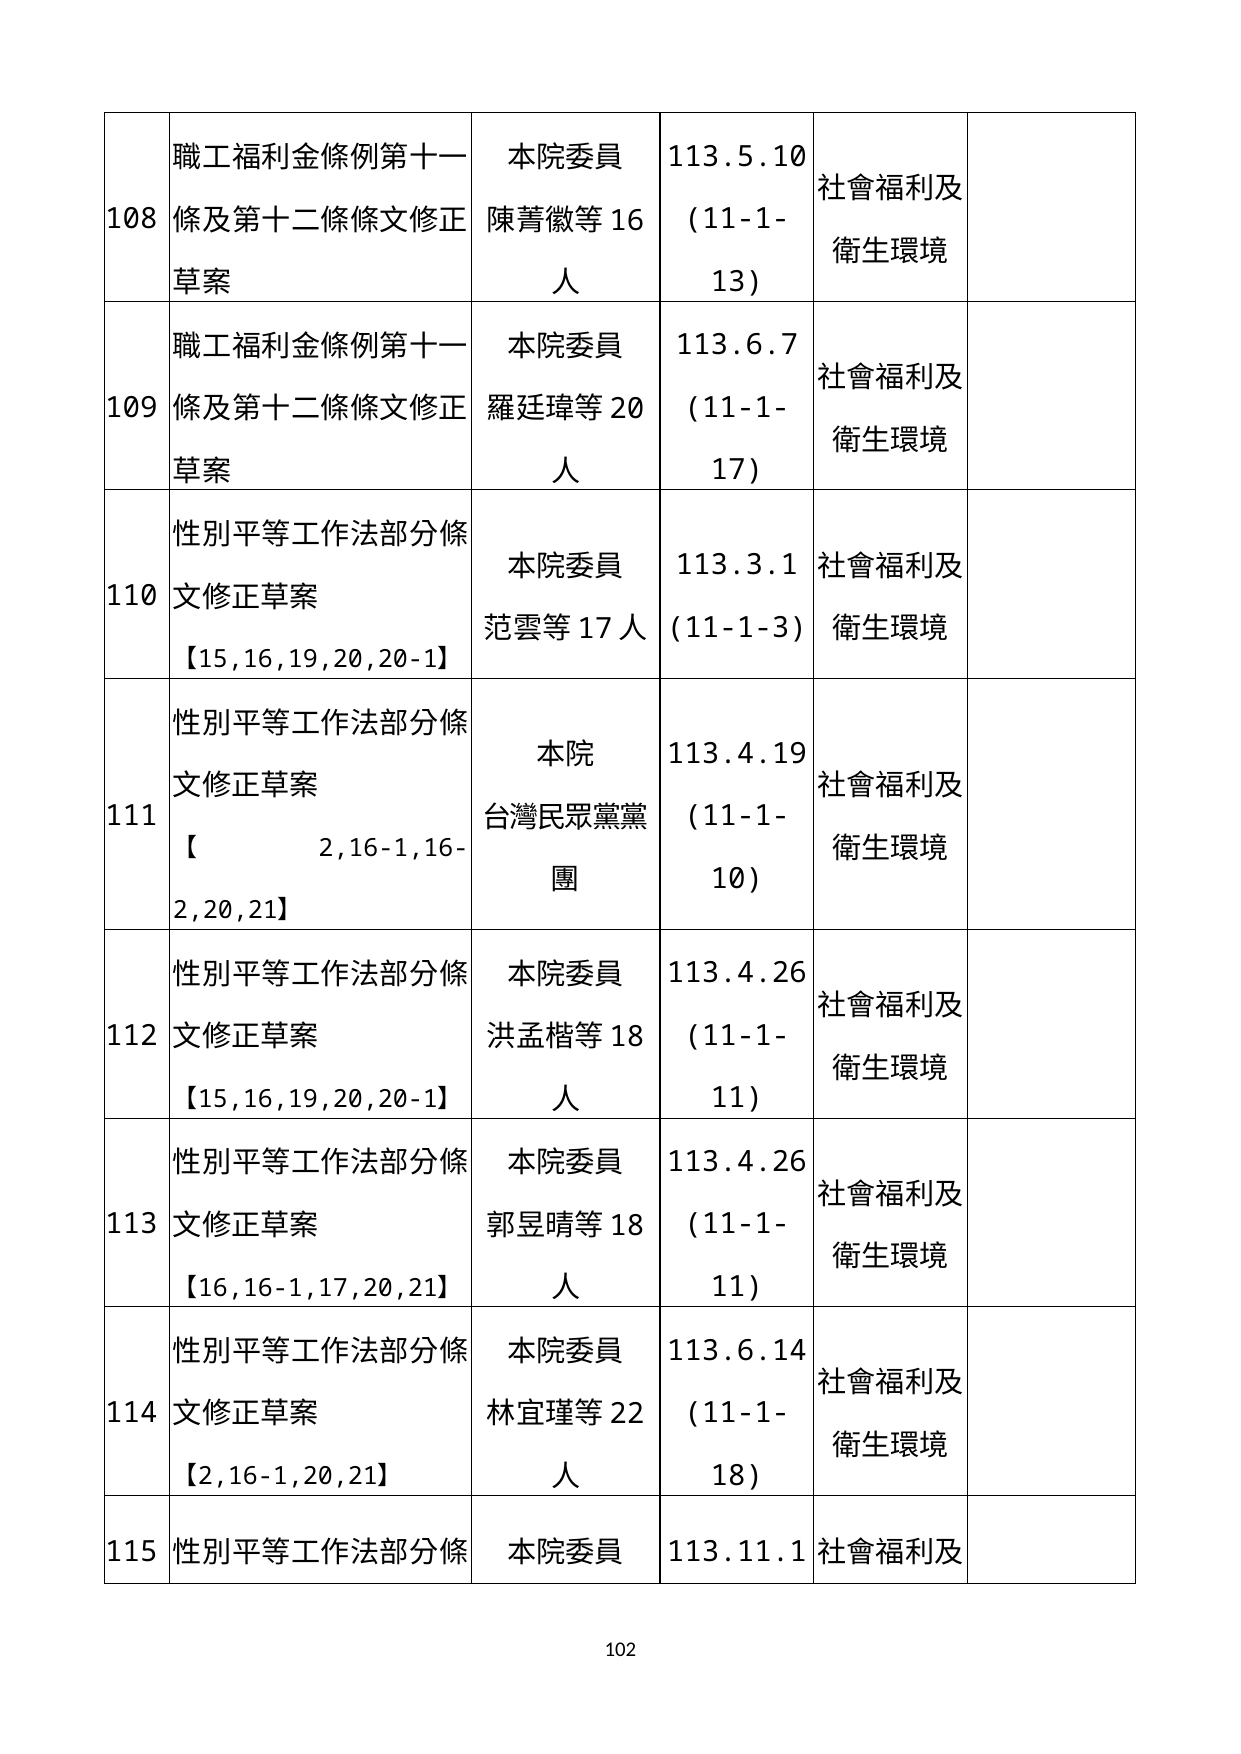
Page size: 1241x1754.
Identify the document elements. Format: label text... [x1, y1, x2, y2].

table_cell 113.11.1 [661, 1496, 813, 1583]
table_cell [105, 490, 169, 678]
table_cell 113.4.26 (11-1-11) [661, 930, 813, 1117]
table_cell 113.6.14 (11-1-18) [661, 1307, 813, 1494]
table_cell 本院委員 林宜瑾等22人 [472, 1307, 659, 1494]
table_cell [105, 1496, 169, 1583]
table_cell [105, 1119, 169, 1306]
table_cell [105, 113, 169, 301]
table_cell 本院委員 陳菁徽等16人 [472, 113, 659, 301]
table_cell [105, 1307, 169, 1494]
table_cell 社會福利及衛生環境 [814, 1307, 967, 1494]
table_cell 社會福利及 [814, 1496, 967, 1583]
table_cell [968, 490, 1135, 678]
table_cell [968, 1307, 1135, 1494]
table_cell 社會福利及衛生環境 [814, 679, 967, 929]
table_cell 性別平等工作法部分條文修正草案 【15,16,19,20,20-1】 [170, 930, 471, 1117]
table_cell 本院委員 羅廷瑋等20人 [472, 302, 659, 489]
table_cell 社會福利及衛生環境 [814, 302, 967, 489]
table_cell 社會福利及衛生環境 [814, 490, 967, 678]
table_cell 113.5.10 (11-1-13) [661, 113, 813, 301]
table_cell 社會福利及衛生環境 [814, 113, 967, 301]
table_cell [968, 1119, 1135, 1306]
table_cell [968, 930, 1135, 1117]
table_cell [968, 302, 1135, 489]
table_cell 社會福利及衛生環境 [814, 1119, 967, 1306]
table_cell [968, 113, 1135, 301]
table_cell [968, 1496, 1135, 1583]
table_cell 本院委員 洪孟楷等18人 [472, 930, 659, 1117]
table_cell 113.4.26 (11-1-11) [661, 1119, 813, 1306]
table_cell 社會福利及衛生環境 [814, 930, 967, 1117]
table_cell [105, 302, 169, 489]
table_cell 性別平等工作法部分條文修正草案 【16,16-1,17,20,21】 [170, 1119, 471, 1306]
table_cell 113.6.7 (11-1-17) [661, 302, 813, 489]
table_cell 本院委員 郭昱晴等18人 [472, 1119, 659, 1306]
table_cell [105, 679, 169, 929]
table_cell 113.3.1 (11-1-3) [661, 490, 813, 678]
table_cell [968, 679, 1135, 929]
table_cell 職工福利金條例第十一條及第十二條條文修正草案 [170, 302, 471, 489]
table_cell 性別平等工作法部分條文修正草案 【2,16-1,20,21】 [170, 1307, 471, 1494]
table_cell 性別平等工作法部分條 [170, 1496, 471, 1583]
table_cell 職工福利金條例第十一條及第十二條條文修正草案 [170, 113, 471, 301]
table_cell 性別平等工作法部分條文修正草案 【15,16,19,20,20-1】 [170, 490, 471, 678]
table_cell 113.4.19 (11-1-10) [661, 679, 813, 929]
table_cell 本院 台灣民眾黨黨團 [472, 679, 659, 929]
table_cell 性別平等工作法部分條文修正草案 【2,16-1,16-2,20,21】 [170, 679, 471, 929]
table_cell 本院委員 范雲等17人 [472, 490, 659, 678]
table_cell 本院委員 [472, 1496, 659, 1583]
table_cell [105, 930, 169, 1117]
